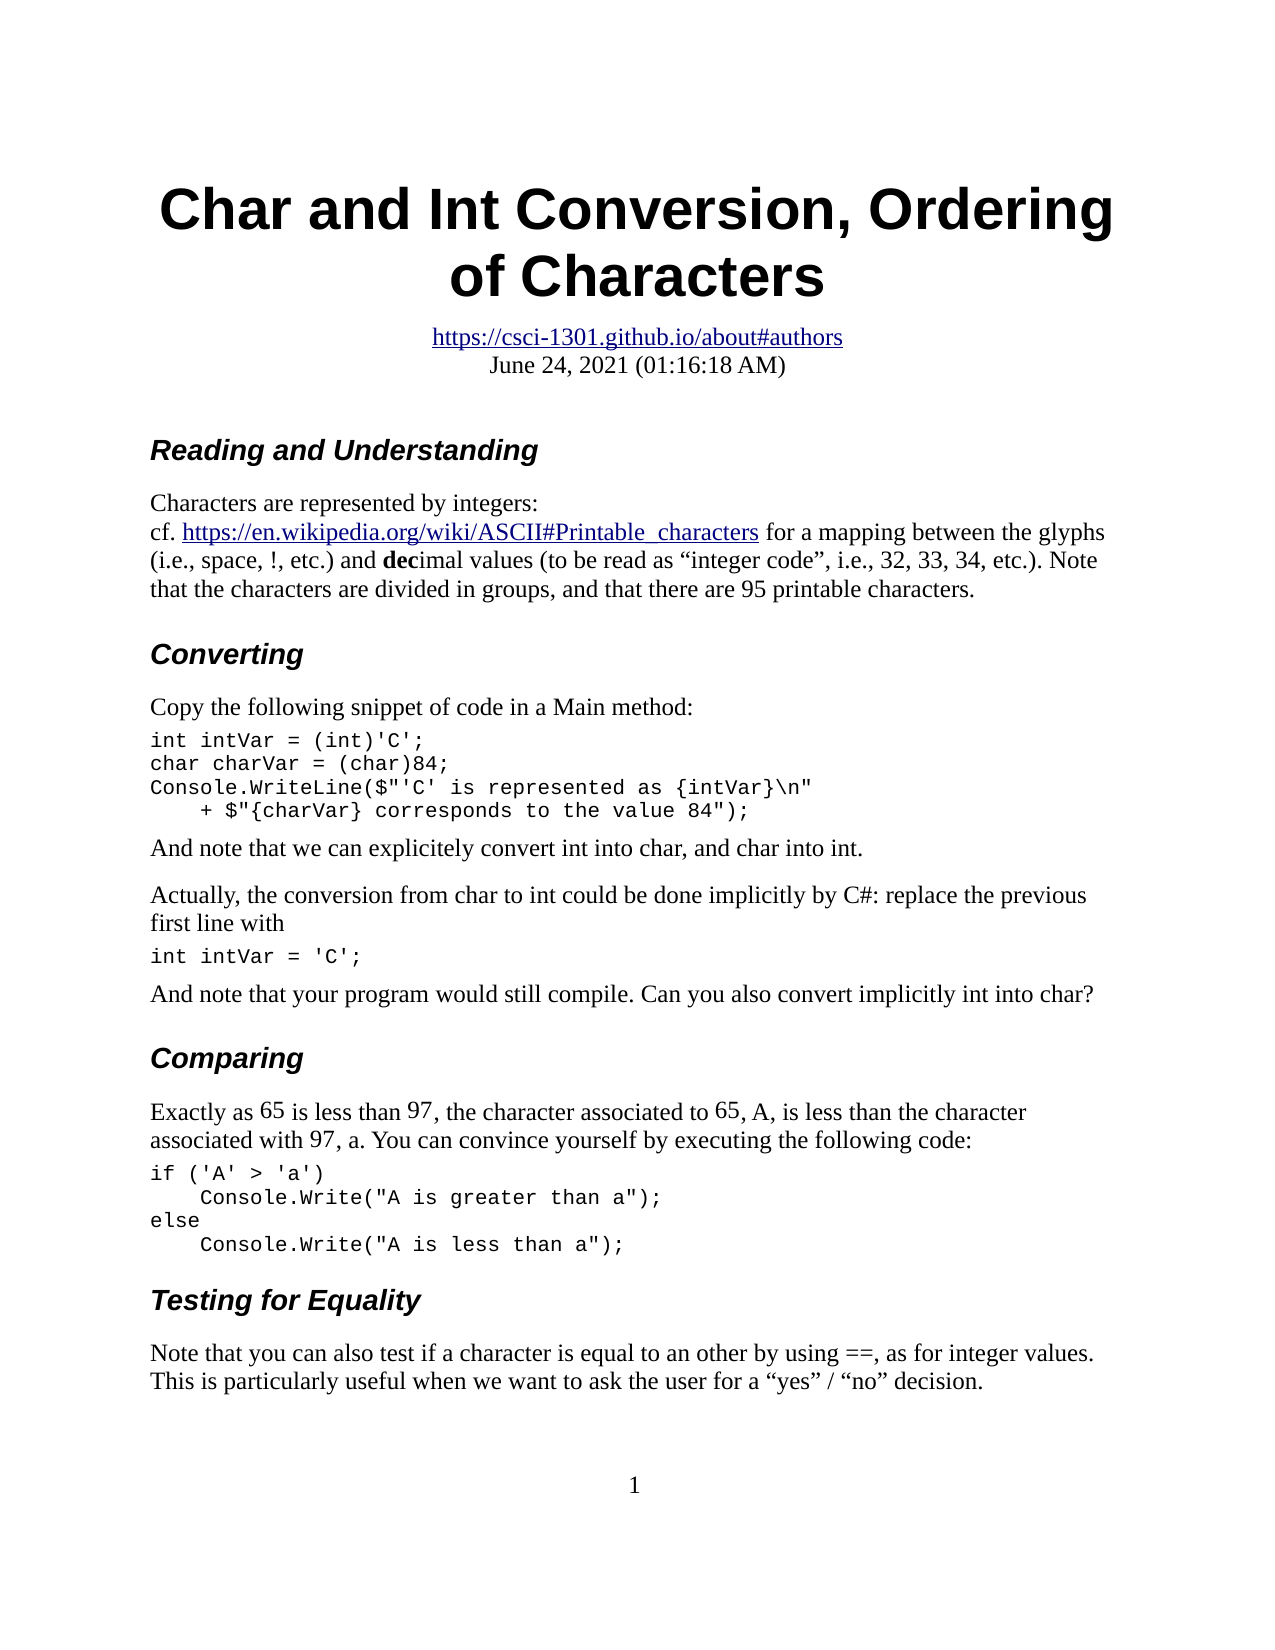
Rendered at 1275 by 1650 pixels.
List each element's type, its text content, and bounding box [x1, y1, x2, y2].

text int intVar = (int)'C'; [150, 729, 1125, 753]
text Console.WriteLine($"'C' is represented as {intVar}\n" [150, 777, 1125, 801]
subtitle Converting [150, 637, 1125, 670]
text + $"{charVar} corresponds to the value 84"); [150, 801, 1125, 824]
text int intVar = 'C'; [150, 946, 1125, 970]
text else [150, 1210, 1125, 1234]
text char charVar = (char)84; [150, 753, 1125, 777]
text Copy the following snippet of code in a Main method: [150, 692, 1125, 721]
text Console.Write("A is less than a"); [150, 1234, 1125, 1258]
text Characters are represented by integers: cf. https://en.wikipedia.org/wiki/ASCII#Printable_characters for a mapping between the glyphs (i.e., space, !, etc.) and decimal values (to be read as “integer code”, i.e., 32, 33, 34, etc.). Note that the characters are divided in groups, and that there are 95 printable characters. [150, 488, 1125, 603]
text Exactly as is less than , the character associated to , A, is less than the character associated with , a. You can convince yourself by executing the following code: [150, 1097, 1125, 1154]
text Console.Write("A is greater than a"); [150, 1187, 1125, 1210]
text June 24, 2021 (01:16:18 AM) [150, 350, 1125, 379]
subtitle Comparing [150, 1042, 1125, 1075]
text Note that you can also test if a character is equal to an other by using ==, as for integer values. This is particularly useful when we want to ask the user for a “yes” / “no” decision. [150, 1338, 1125, 1395]
subtitle Reading and Understanding [150, 433, 1125, 466]
subtitle Testing for Equality [150, 1283, 1125, 1316]
text And note that your program would still compile. Can you also convert implicitly int into char? [150, 979, 1125, 1008]
text Actually, the conversion from char to int could be done implicitly by C#: replace the previous first line with [150, 880, 1125, 937]
text https://csci-1301.github.io/about#authors [150, 322, 1125, 350]
title Char and Int Conversion, Ordering of Characters [150, 175, 1125, 309]
text if ('A' > 'a') [150, 1163, 1125, 1187]
text And note that we can explicitely convert int into char, and char into int. [150, 833, 1125, 862]
